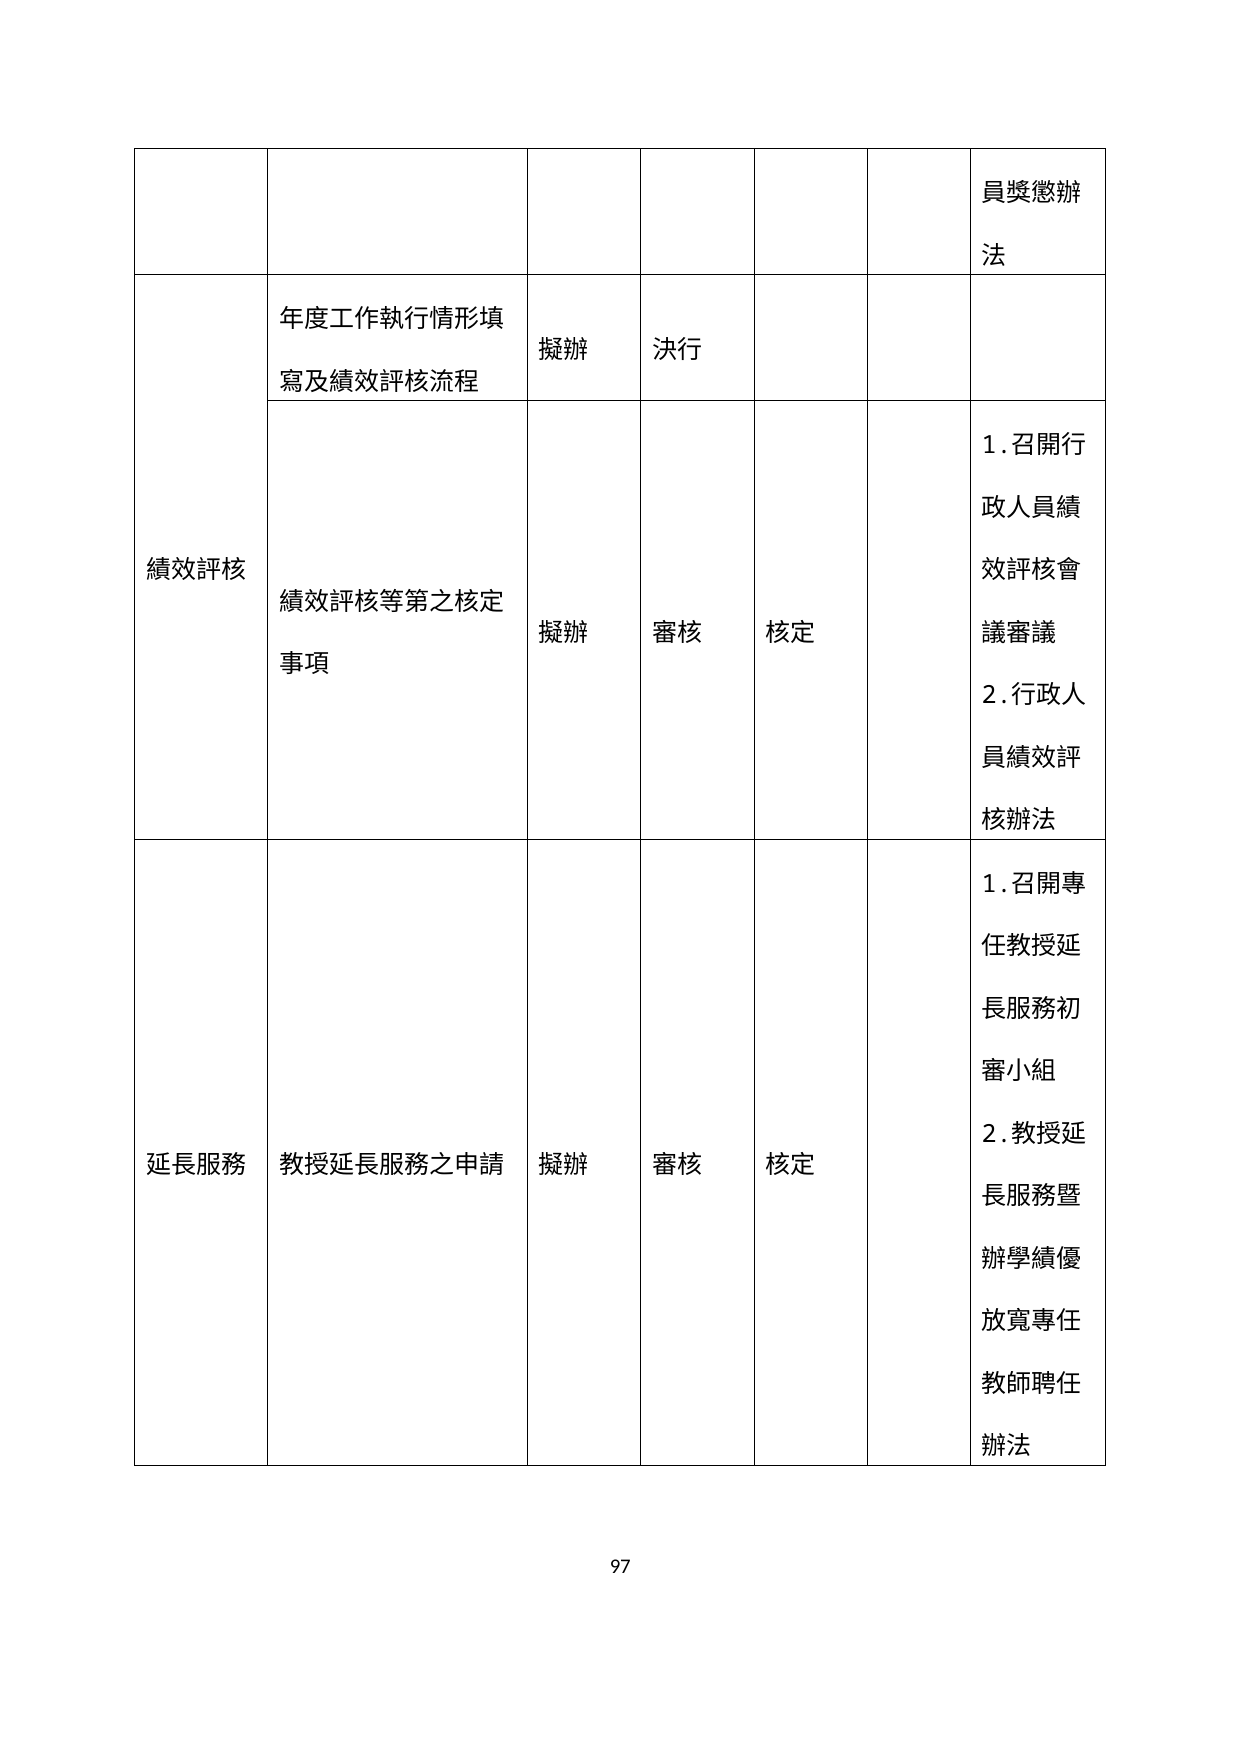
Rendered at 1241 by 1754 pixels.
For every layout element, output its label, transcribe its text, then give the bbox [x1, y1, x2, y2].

table_cell [268, 149, 527, 274]
table_cell [868, 149, 970, 274]
table_cell [135, 149, 267, 274]
table_cell 年度工作執行情形填寫及績效評核流程 [268, 275, 527, 400]
table_cell 教授延長服務之申請 [268, 840, 527, 1465]
table_cell 延長服務 [135, 840, 267, 1465]
table_cell 員獎懲辦法 [971, 149, 1105, 274]
table_cell [528, 149, 640, 274]
table_cell 擬辦 [528, 401, 640, 839]
table_cell [755, 149, 867, 274]
table_cell 績效評核 [135, 275, 267, 839]
table_cell 核定 [755, 401, 867, 839]
table_cell [868, 840, 970, 1465]
table_cell 審核 [641, 401, 754, 839]
table_cell [868, 275, 970, 400]
table_cell [755, 275, 867, 400]
table_cell 審核 [641, 840, 754, 1465]
table_cell 擬辦 [528, 840, 640, 1465]
table_cell 核定 [755, 840, 867, 1465]
table_cell [868, 401, 970, 839]
table_cell 績效評核等第之核定事項 [268, 401, 527, 839]
table_cell [971, 275, 1105, 400]
table_cell 1.召開行政人員績效評核會議審議 2.行政人員績效評核辦法 [971, 401, 1105, 839]
table_cell 擬辦 [528, 275, 640, 400]
table_cell 決行 [641, 275, 754, 400]
table_cell [641, 149, 754, 274]
table_cell 1.召開專任教授延長服務初審小組 2.教授延長服務暨辦學績優放寬專任教師聘任辦法 [971, 840, 1105, 1465]
